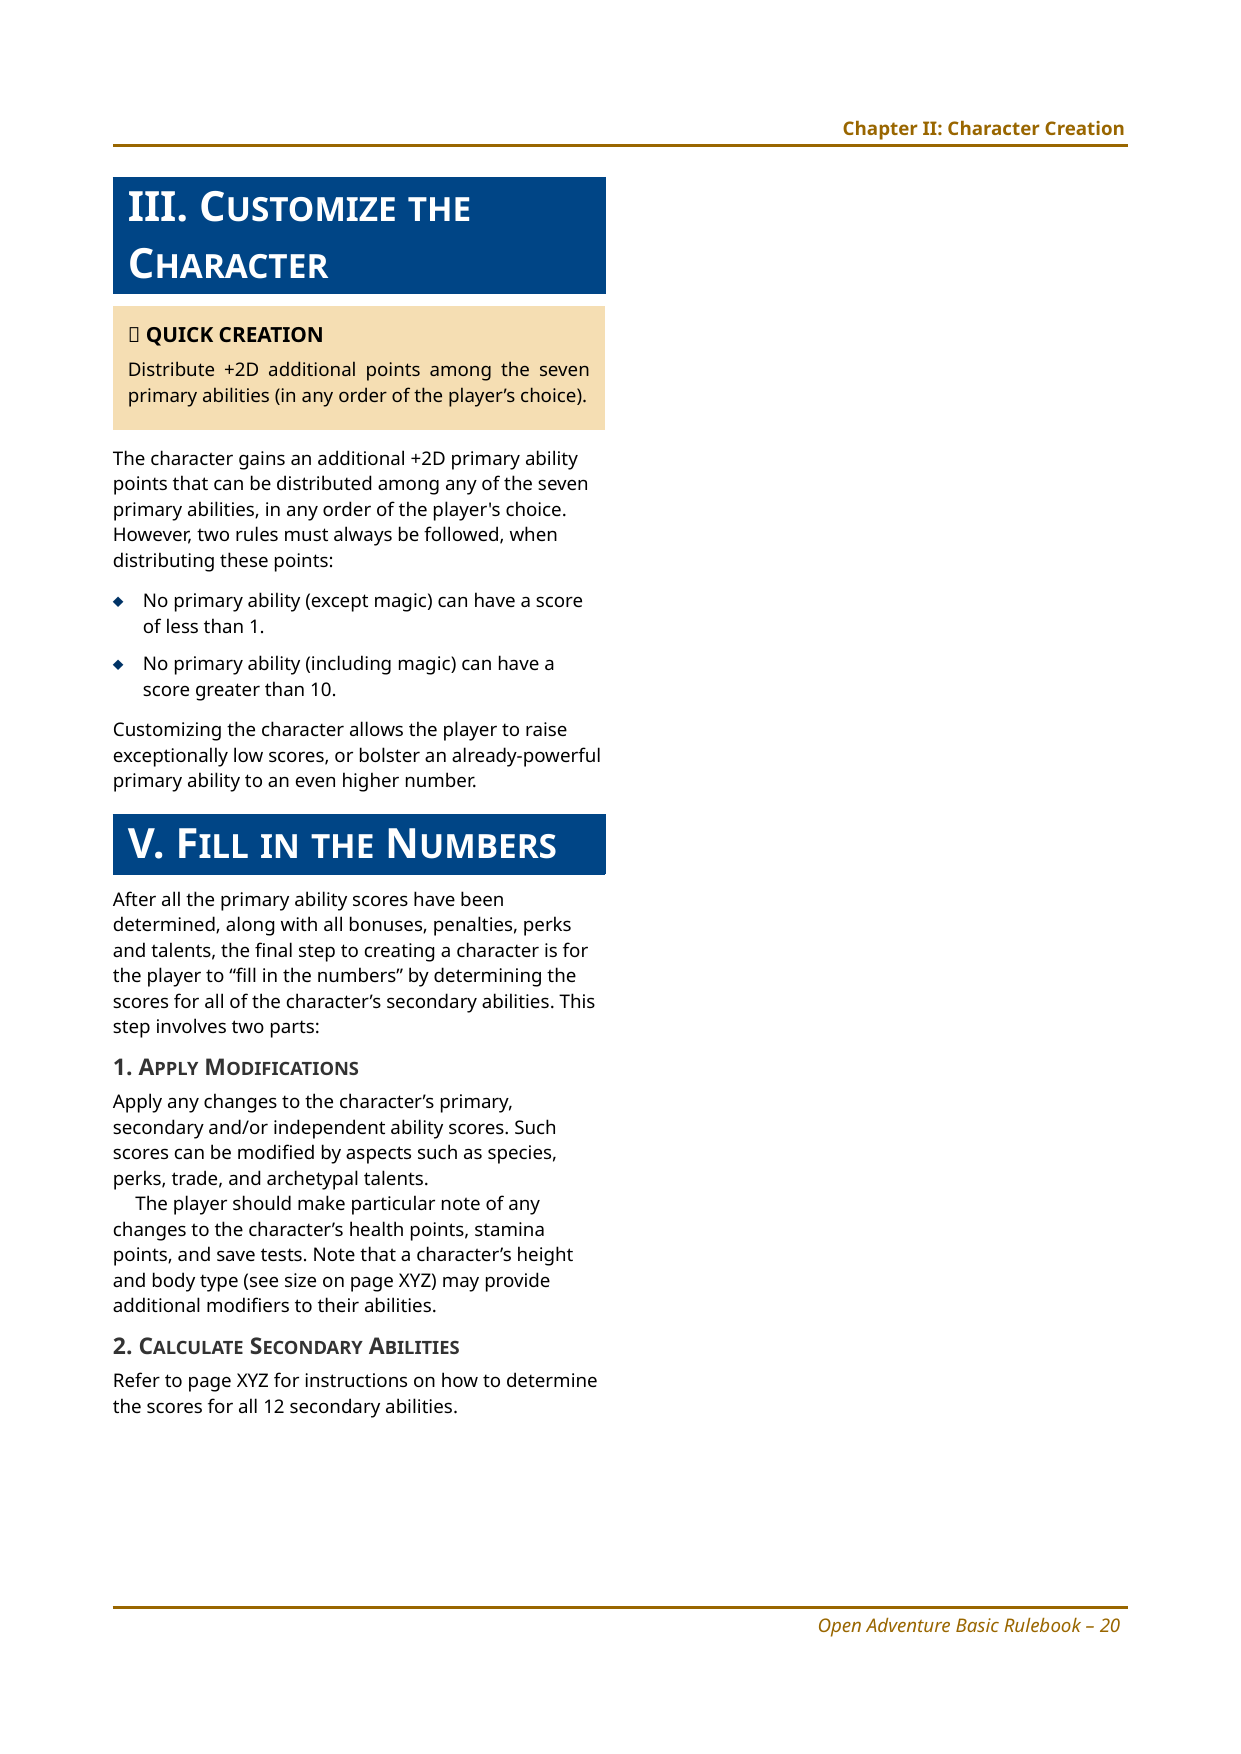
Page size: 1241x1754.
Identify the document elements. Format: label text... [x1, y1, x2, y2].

text The character gains an additional +2D primary ability points that can be distributed among any of the seven primary abilities, in any order of the player's choice. However, two rules must always be followed, when distributing these points: [113, 445, 605, 573]
text Refer to page XYZ for instructions on how to determine the scores for all 12 secondary abilities. [113, 1368, 605, 1419]
text Customizing the character allows the player to raise exceptionally low scores, or bolster an already-powerful primary ability to an even higher number. [113, 717, 605, 793]
subtitle 1. Apply Modifications [113, 1051, 605, 1083]
text The player should make particular note of any changes to the character’s health points, stamina points, and save tests. Note that a character’s height and body type (see size on page XYZ) may provide additional modifiers to their abilities. [113, 1191, 605, 1318]
table_header  Quick Creation Distribute +2D additional points among the seven primary abilities (in any order of the player’s choice). [113, 306, 605, 430]
list No primary ability (except magic) can have a score of less than 1. [113, 588, 605, 639]
subtitle 2. Calculate Secondary Abilities [113, 1330, 605, 1362]
subtitle III. Customize the Character [114, 178, 605, 293]
text After all the primary ability scores have been determined, along with all bonuses, penalties, perks and talents, the final step to creating a character is for the player to “fill in the numbers” by determining the scores for all of the character’s secondary abilities. This step involves two parts: [113, 886, 605, 1039]
subtitle V. Fill in the Numbers [114, 815, 605, 874]
list No primary ability (including magic) can have a score greater than 10. [113, 651, 605, 702]
text Apply any changes to the character’s primary, secondary and/or independent ability scores. Such scores can be modified by aspects such as species, perks, trade, and archetypal talents. [113, 1089, 605, 1191]
